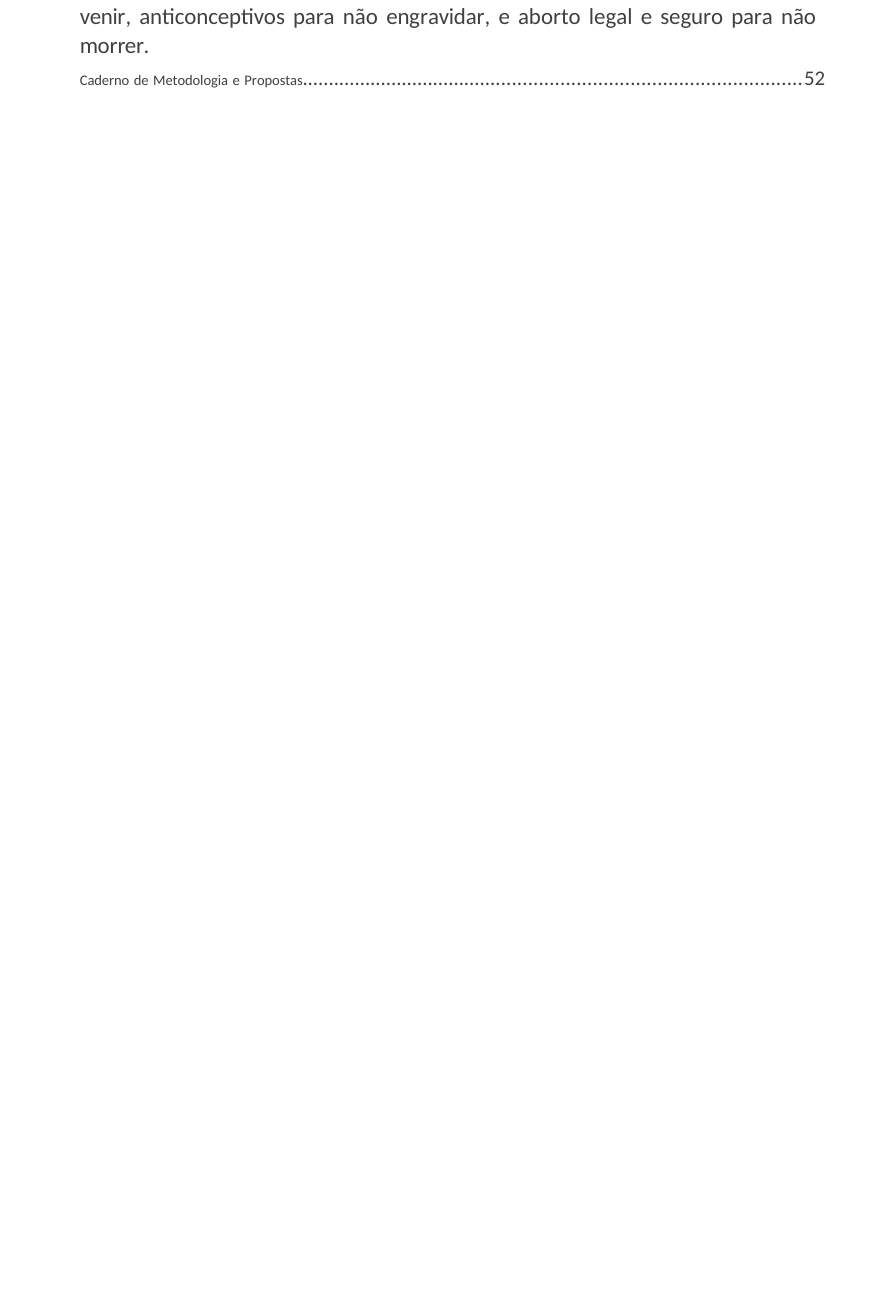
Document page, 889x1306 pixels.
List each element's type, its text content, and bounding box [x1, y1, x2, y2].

text venir, anticonceptivos para não engravidar, e aborto legal e seguro para não morrer. [79, 2, 816, 59]
text Caderno de Metodologia e Propostas 52 [79, 65, 836, 91]
